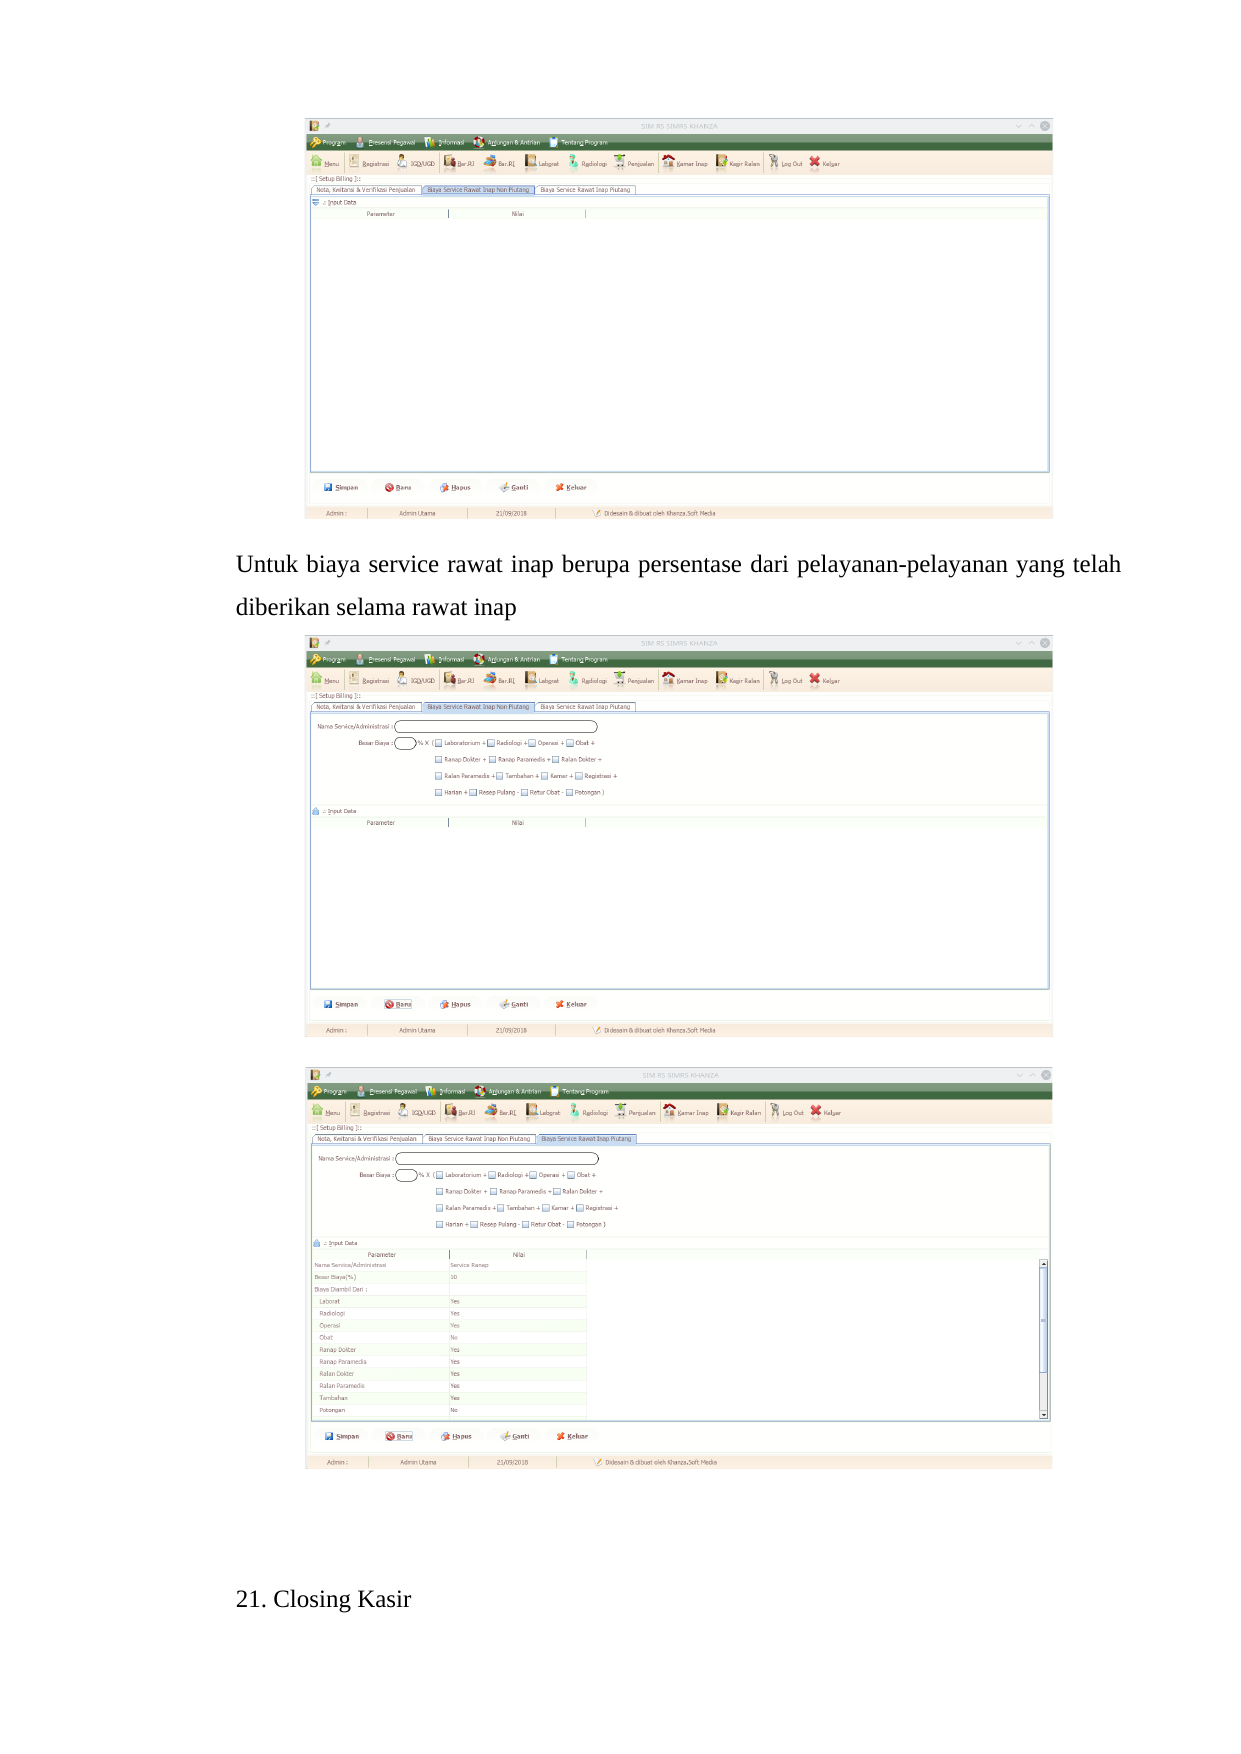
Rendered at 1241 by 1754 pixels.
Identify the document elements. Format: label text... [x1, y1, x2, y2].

text 21. Closing Kasir [236, 1584, 1122, 1613]
picture [304, 635, 1054, 1037]
picture [304, 118, 1054, 519]
text Untuk biaya service rawat inap berupa persentase dari pelayanan-pelayanan yang telah diberikan selama rawat inap [236, 549, 1122, 621]
picture [305, 1067, 1053, 1469]
